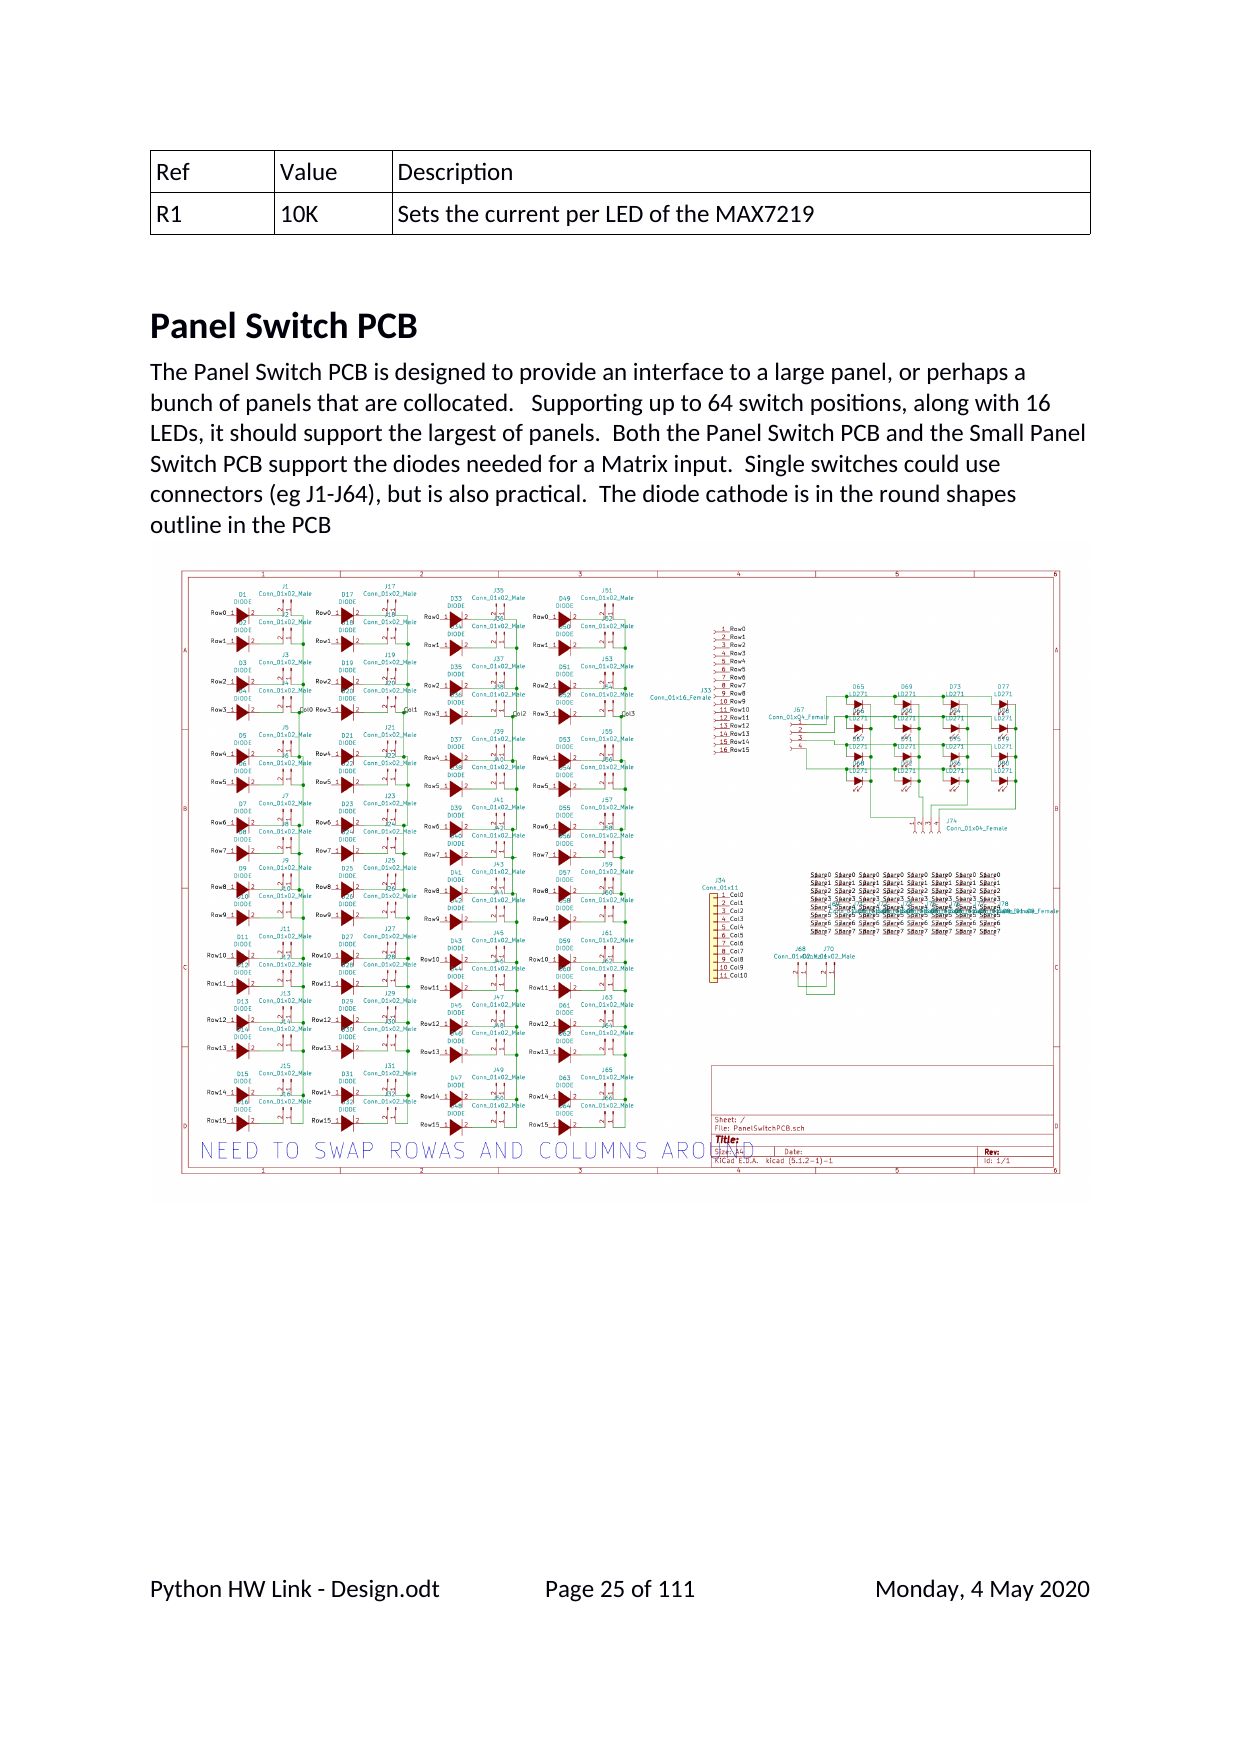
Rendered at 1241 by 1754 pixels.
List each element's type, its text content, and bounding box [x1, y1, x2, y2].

table_cell Sets the current per LED of the MAX7219 [393, 193, 1090, 234]
subtitle Panel Switch PCB [150, 302, 1090, 348]
table_header Ref [151, 151, 274, 192]
picture [150, 539, 1091, 1205]
table_header Value [275, 151, 392, 192]
table_cell R1 [151, 193, 274, 234]
text The Panel Switch PCB is designed to provide an interface to a large panel, or perhaps a bunch of panels that are collocated. Supporting up to 64 switch positions, along with 16 LEDs, it should support the largest of panels. Both the Panel Switch PCB and the Small Panel Switch PCB support the diodes needed for a Matrix input. Single switches could use connectors (eg J1-J64), but is also practical. The diode cathode is in the round shapes outline in the PCB [150, 356, 1090, 539]
table_header Description [393, 151, 1090, 192]
table_cell 10K [275, 193, 392, 234]
